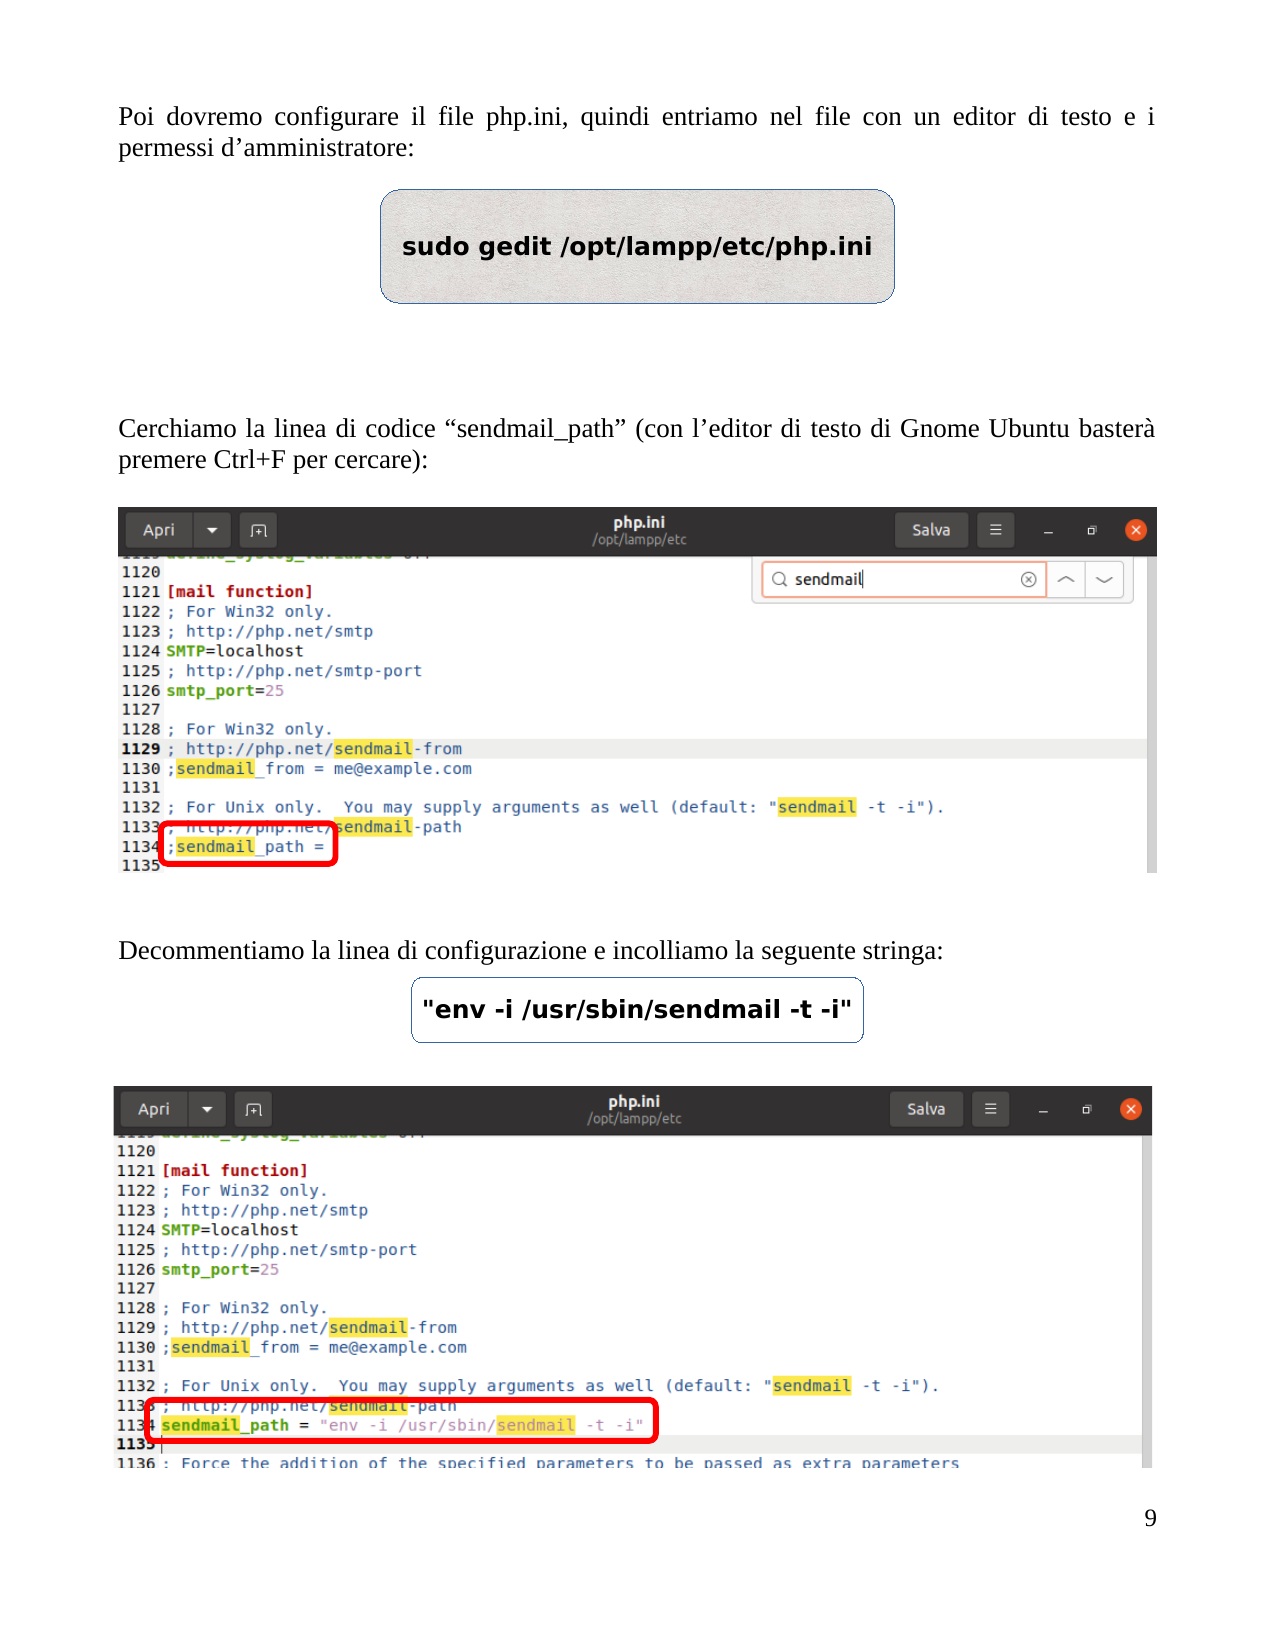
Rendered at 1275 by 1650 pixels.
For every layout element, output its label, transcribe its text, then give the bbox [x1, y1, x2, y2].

text Poi dovremo configurare il file php.ini, quindi entriamo nel file con un editor di testo e i permessi d’amministratore: [118, 100, 1157, 162]
picture [118, 507, 1157, 873]
text Decommentiamo la linea di configurazione e incolliamo la seguente stringa: [118, 934, 1157, 966]
picture [380, 189, 895, 303]
text Cerchiamo la linea di codice “sendmail_path” (con l’editor di testo di Gnome Ubuntu basterà premere Ctrl+F per cercare): [118, 412, 1157, 474]
picture [113, 1086, 1153, 1468]
